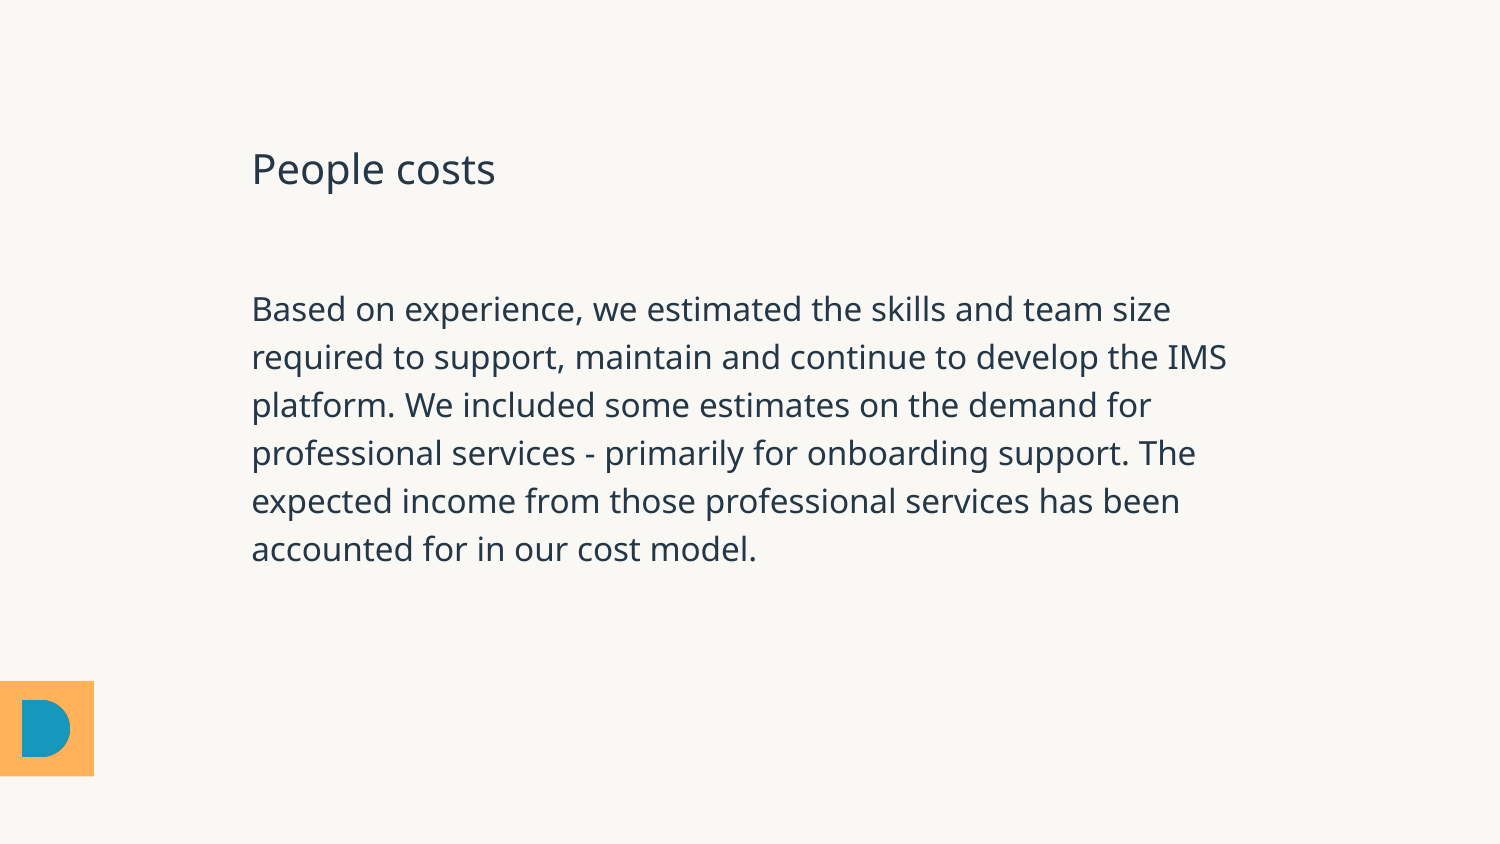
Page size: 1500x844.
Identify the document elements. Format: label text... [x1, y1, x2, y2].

list Based on experience, we estimated the skills and team size required to support, maintain and continue to develop the IMS platform. We included some estimates on the demand for professional services - primarily for onboarding support. The expected income from those professional services has been accounted for in our cost model. [236, 265, 1329, 681]
picture [22, 700, 70, 757]
title People costs [236, 118, 1329, 238]
